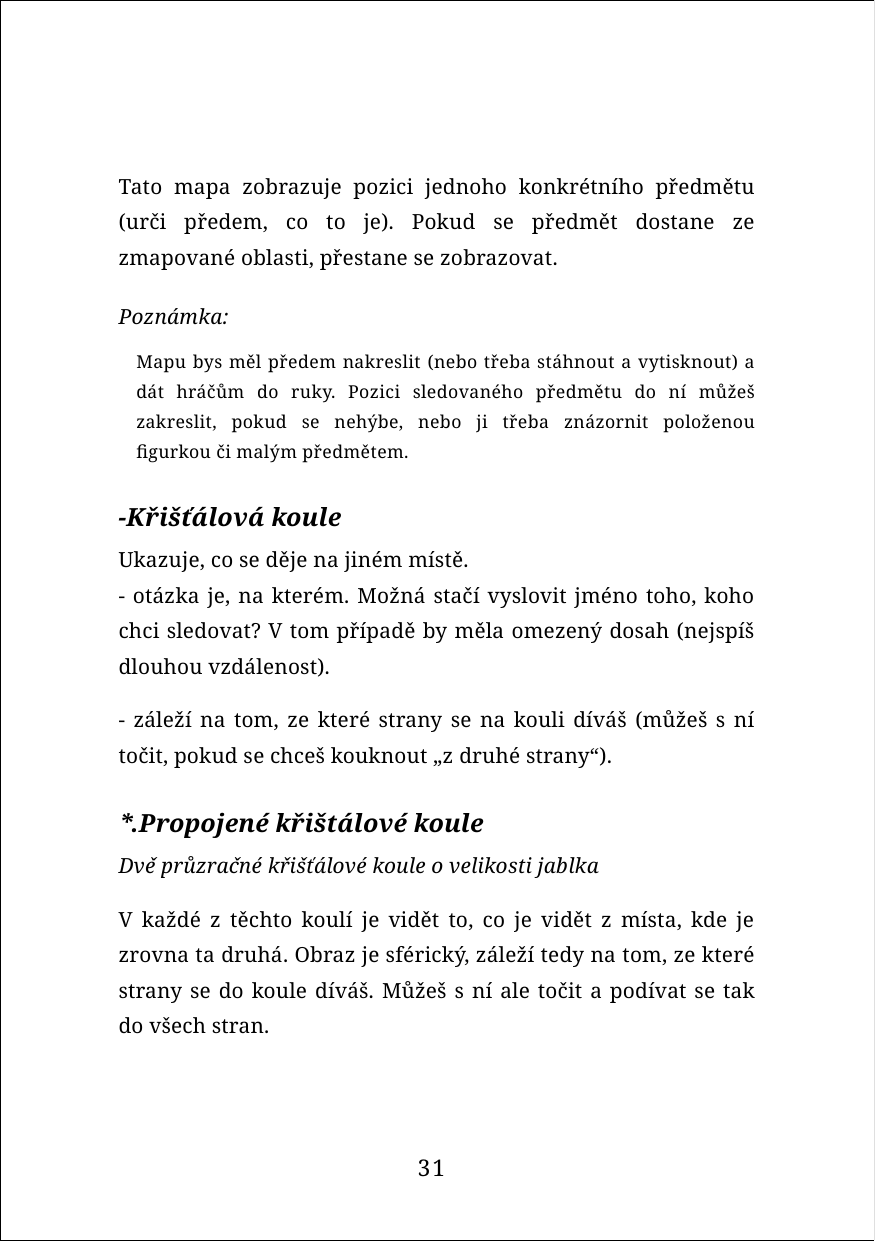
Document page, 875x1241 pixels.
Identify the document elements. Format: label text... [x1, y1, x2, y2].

text Poznámka: [118, 302, 756, 330]
text Dvě průzračné křišťálové koule o velikosti jablka [118, 852, 756, 880]
text Ukazuje, co se děje na jiném místě. - otázka je, na kterém. Možná stačí vyslovit jméno toho, koho chci sledovat? V tom případě by měla omezený dosah (nejspíš dlouhou vzdálenost). [118, 545, 756, 680]
text V každé z těchto koulí je vidět to, co je vidět z místa, kde je zrovna ta druhá. Obraz je sférický, záleží tedy na tom, ze které strany se do koule díváš. Můžeš s ní ale točit a podívat se tak do všech stran. [118, 905, 756, 1040]
text Mapu bys měl předem nakreslit (nebo třeba stáhnout a vytisknout) a dát hráčům do ruky. Pozici sledovaného předmětu do ní můžeš zakreslit, pokud se nehýbe, nebo ji třeba znázornit položenou figurkou či malým předmětem. [136, 349, 756, 464]
subtitle *.Propojené křištálové koule [118, 806, 756, 840]
text - záleží na tom, ze které strany se na kouli díváš (můžeš s ní točit, pokud se chceš kouknout „z druhé strany“). [118, 705, 756, 769]
text Tato mapa zobrazuje pozici jednoho konkrétního předmětu (urči předem, co to je). Pokud se předmět dostane ze zmapované oblasti, přestane se zobrazovat. [118, 172, 756, 271]
subtitle -Křišťálová koule [118, 499, 756, 534]
